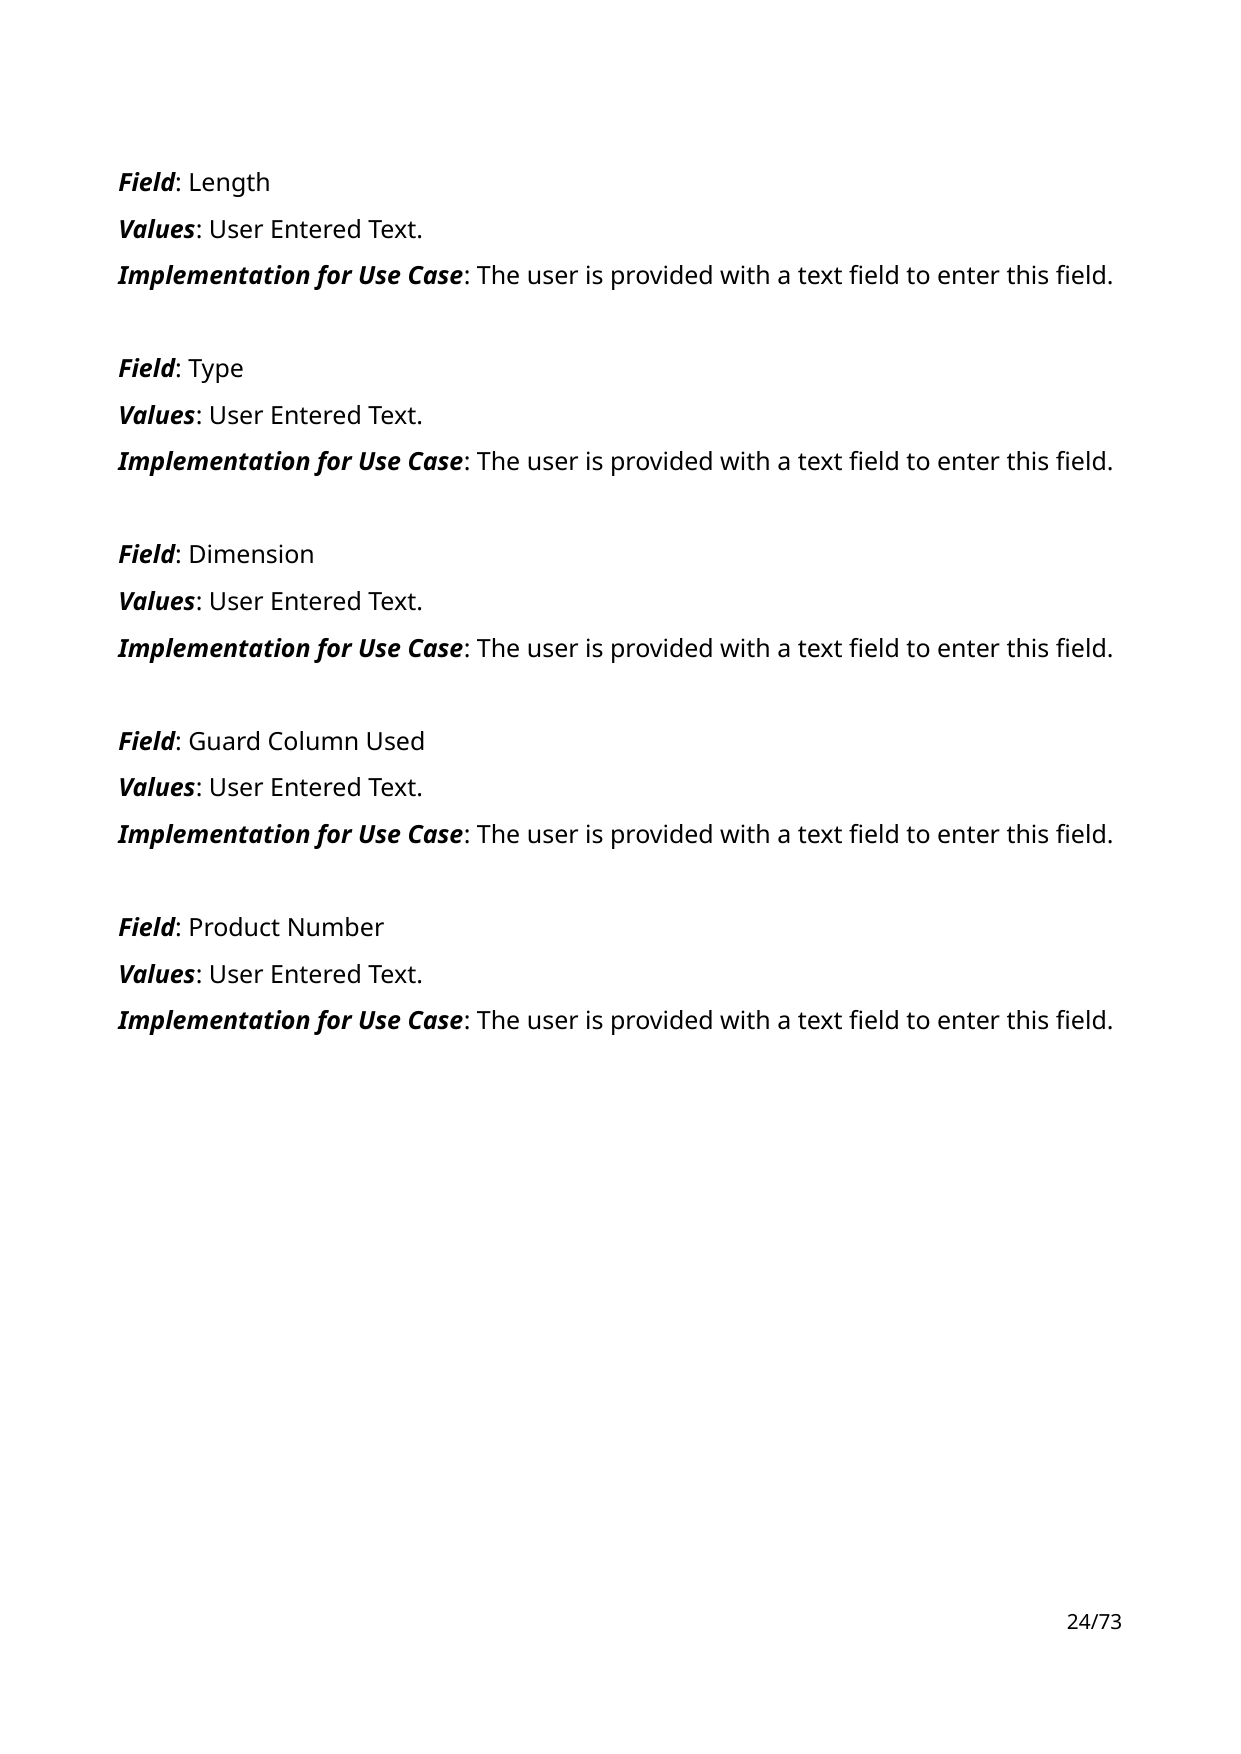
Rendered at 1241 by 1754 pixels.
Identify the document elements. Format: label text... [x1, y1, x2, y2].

text Implementation for Use Case: The user is provided with a text field to enter this field. [118, 817, 1122, 851]
text Field: Type [118, 351, 1122, 385]
text Values: User Entered Text. [118, 584, 1122, 618]
text Values: User Entered Text. [118, 211, 1122, 245]
text Values: User Entered Text. [118, 956, 1122, 990]
text Implementation for Use Case: The user is provided with a text field to enter this field. [118, 444, 1122, 478]
text Implementation for Use Case: The user is provided with a text field to enter this field. [118, 630, 1122, 664]
text Field: Product Number [118, 910, 1122, 944]
text Field: Dimension [118, 537, 1122, 571]
text Field: Length [118, 165, 1122, 199]
text Values: User Entered Text. [118, 770, 1122, 804]
text Implementation for Use Case: The user is provided with a text field to enter this field. [118, 1003, 1122, 1037]
text Field: Guard Column Used [118, 723, 1122, 757]
text Values: User Entered Text. [118, 397, 1122, 432]
text Implementation for Use Case: The user is provided with a text field to enter this field. [118, 258, 1122, 292]
